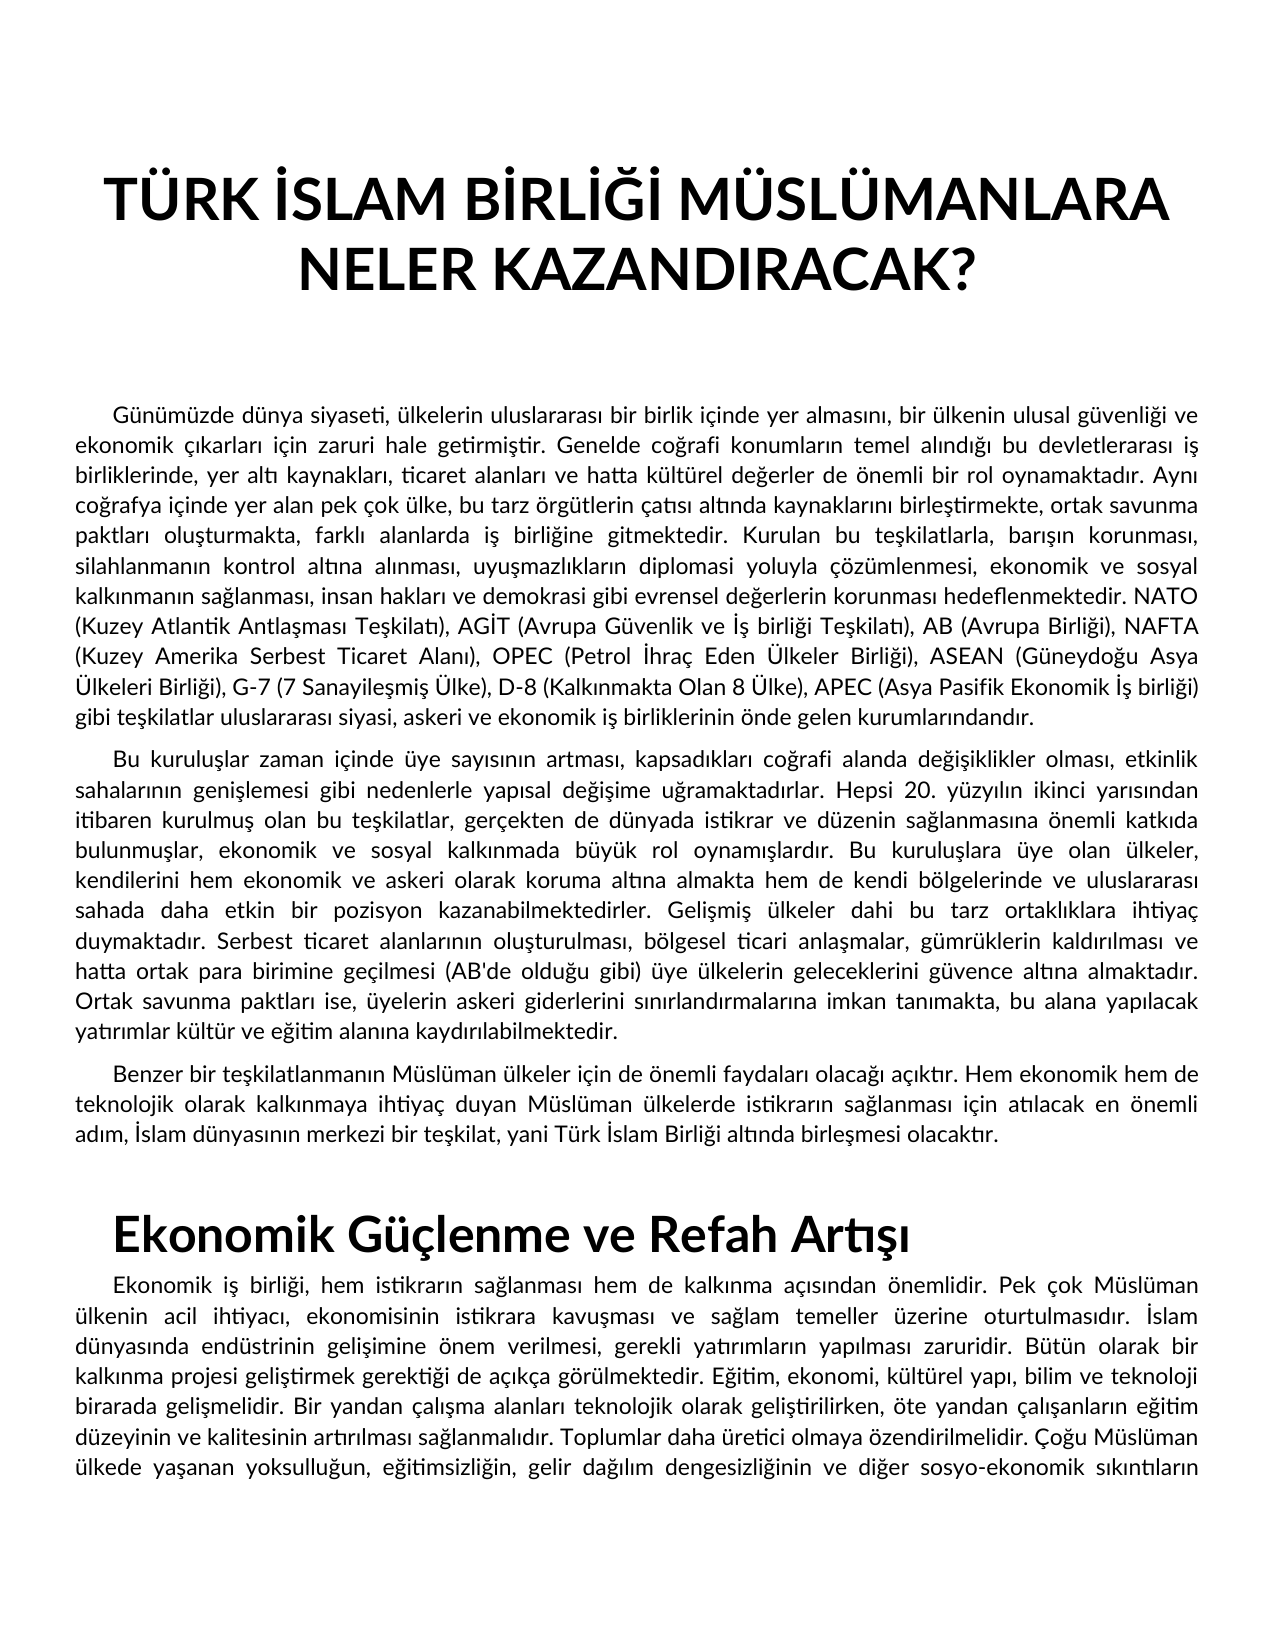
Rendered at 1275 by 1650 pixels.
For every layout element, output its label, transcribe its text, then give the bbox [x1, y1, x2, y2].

text Bu kuruluşlar zaman içinde üye sayısının artması, kapsadıkları coğrafi alanda değişiklikler olması, etkinlik sahalarının genişlemesi gibi nedenlerle yapısal değişime uğramaktadırlar. Hepsi 20. yüzyılın ikinci yarısından itibaren kurulmuş olan bu teşkilatlar, gerçekten de dünyada istikrar ve düzenin sağlanmasına önemli katkıda bulunmuşlar, ekonomik ve sosyal kalkınmada büyük rol oynamışlardır. Bu kuruluşlara üye olan ülkeler, kendilerini hem ekonomik ve askeri olarak koruma altına almakta hem de kendi bölgelerinde ve uluslararası sahada daha etkin bir pozisyon kazanabilmektedirler. Gelişmiş ülkeler dahi bu tarz ortaklıklara ihtiyaç duymaktadır. Serbest ticaret alanlarının oluşturulması, bölgesel ticari anlaşmalar, gümrüklerin kaldırılması ve hatta ortak para birimine geçilmesi (AB'de olduğu gibi) üye ülkelerin geleceklerini güvence altına almaktadır. Ortak savunma paktları ise, üyelerin askeri giderlerini sınırlandırmalarına imkan tanımakta, bu alana yapılacak yatırımlar kültür ve eğitim alanına kaydırılabilmektedir. [75, 745, 1200, 1044]
text Ekonomik iş birliği, hem istikrarın sağlanması hem de kalkınma açısından önemlidir. Pek çok Müslüman ülkenin acil ihtiyacı, ekonomisinin istikrara kavuşması ve sağlam temeller üzerine oturtulmasıdır. İslam dünyasında endüstrinin gelişimine önem verilmesi, gerekli yatırımların yapılması zaruridir. Bütün olarak bir kalkınma projesi geliştirmek gerektiği de açıkça görülmektedir. Eğitim, ekonomi, kültürel yapı, bilim ve teknoloji birarada gelişmelidir. Bir yandan çalışma alanları teknolojik olarak geliştirilirken, öte yandan çalışanların eğitim düzeyinin ve kalitesinin artırılması sağlanmalıdır. Toplumlar daha üretici olmaya özendirilmelidir. Çoğu Müslüman ülkede yaşanan yoksulluğun, eğitimsizliğin, gelir dağılım dengesizliğinin ve diğer sosyo-ekonomik sıkıntıların [75, 1271, 1200, 1480]
text Günümüzde dünya siyaseti, ülkelerin uluslararası bir birlik içinde yer almasını, bir ülkenin ulusal güvenliği ve ekonomik çıkarları için zaruri hale getirmiştir. Genelde coğrafi konumların temel alındığı bu devletlerarası iş birliklerinde, yer altı kaynakları, ticaret alanları ve hatta kültürel değerler de önemli bir rol oynamaktadır. Aynı coğrafya içinde yer alan pek çok ülke, bu tarz örgütlerin çatısı altında kaynaklarını birleştirmekte, ortak savunma paktları oluşturmakta, farklı alanlarda iş birliğine gitmektedir. Kurulan bu teşkilatlarla, barışın korunması, silahlanmanın kontrol altına alınması, uyuşmazlıkların diplomasi yoluyla çözümlenmesi, ekonomik ve sosyal kalkınmanın sağlanması, insan hakları ve demokrasi gibi evrensel değerlerin korunması hedeflenmektedir. NATO (Kuzey Atlantik Antlaşması Teşkilatı), AGİT (Avrupa Güvenlik ve İş birliği Teşkilatı), AB (Avrupa Birliği), NAFTA (Kuzey Amerika Serbest Ticaret Alanı), OPEC (Petrol İhraç Eden Ülkeler Birliği), ASEAN (Güneydoğu Asya Ülkeleri Birliği), G-7 (7 Sanayileşmiş Ülke), D-8 (Kalkınmakta Olan 8 Ülke), APEC (Asya Pasifik Ekonomik İş birliği) gibi teşkilatlar uluslararası siyasi, askeri ve ekonomik iş birliklerinin önde gelen kurumlarındandır. [75, 400, 1200, 730]
subtitle Ekonomik Güçlenme ve Refah Artışı [112, 1203, 1200, 1263]
subtitle TÜRK İSLAM BİRLİĞİ MÜSLÜMANLARA NELER KAZANDIRACAK? [75, 162, 1200, 302]
text Benzer bir teşkilatlanmanın Müslüman ülkeler için de önemli faydaları olacağı açıktır. Hem ekonomik hem de teknolojik olarak kalkınmaya ihtiyaç duyan Müslüman ülkelerde istikrarın sağlanması için atılacak en önemli adım, İslam dünyasının merkezi bir teşkilat, yani Türk İslam Birliği altında birleşmesi olacaktır. [75, 1060, 1200, 1148]
